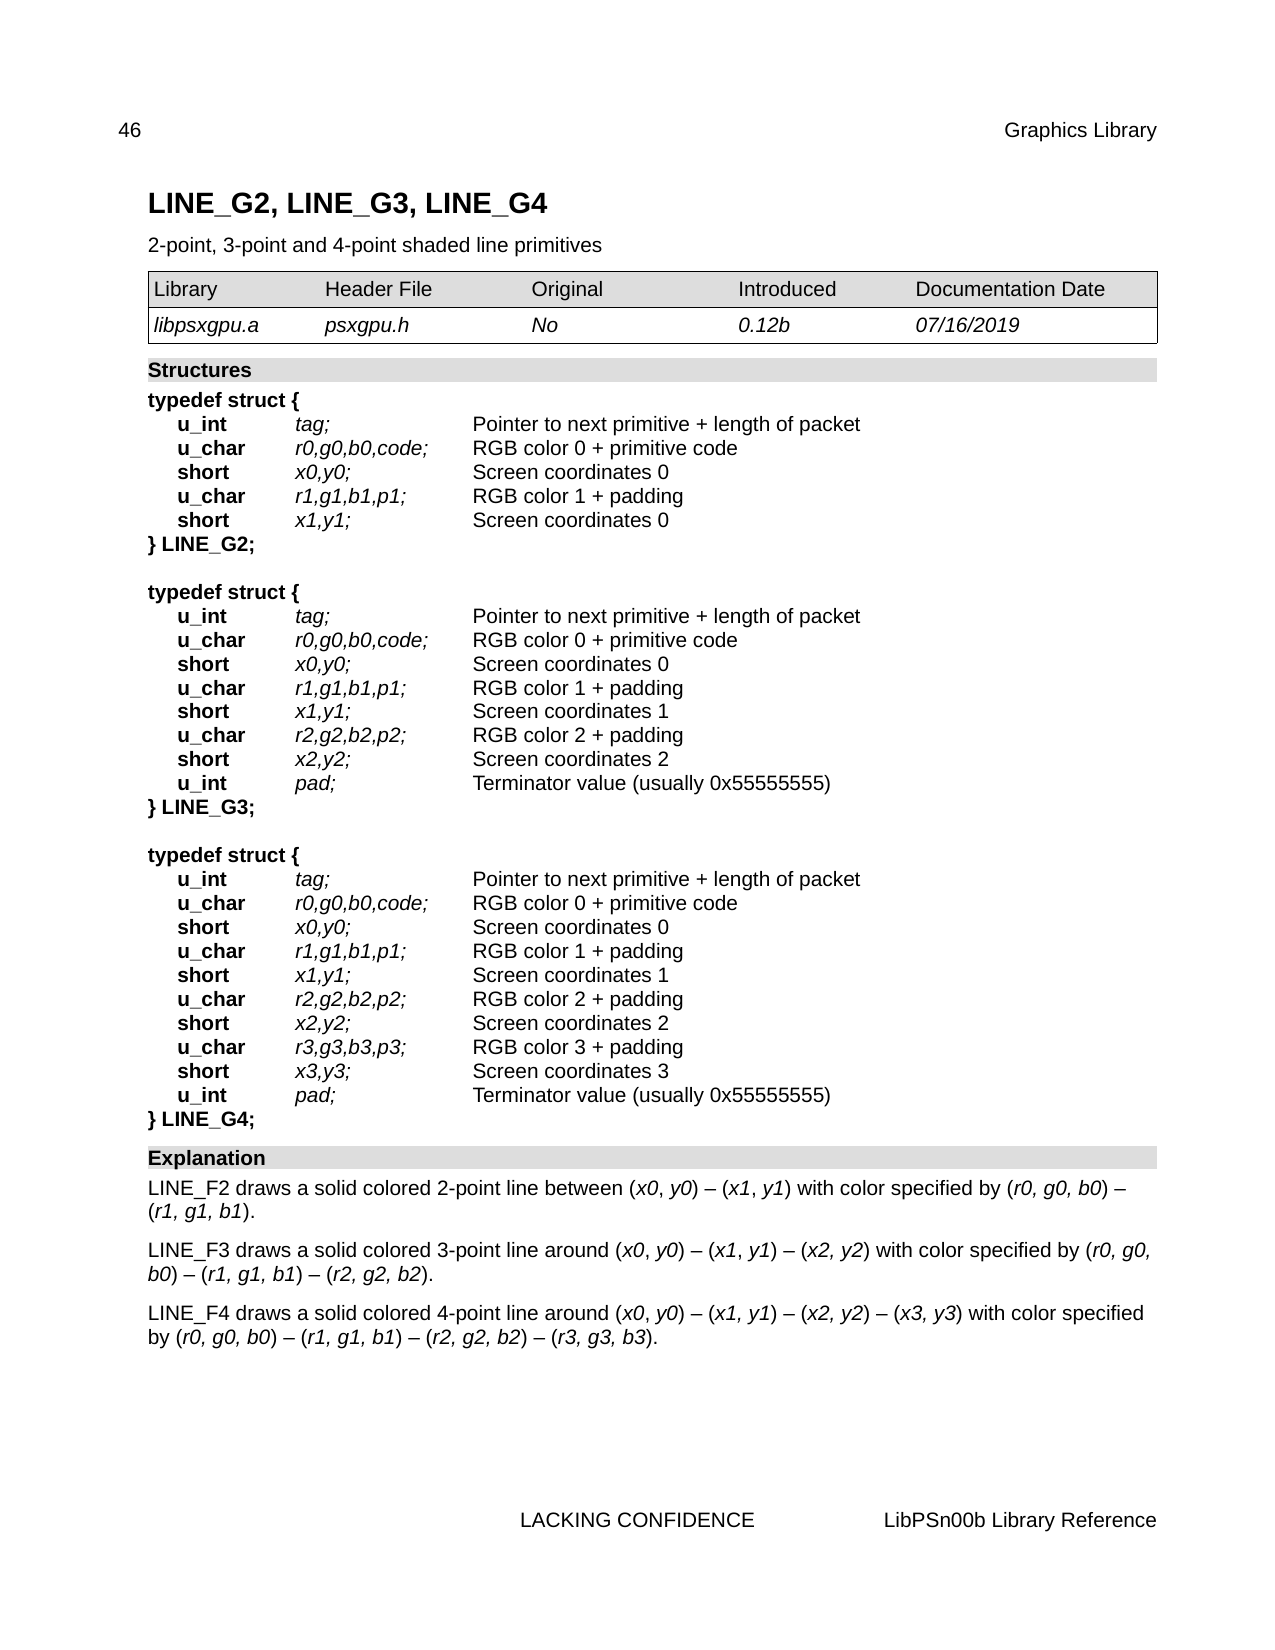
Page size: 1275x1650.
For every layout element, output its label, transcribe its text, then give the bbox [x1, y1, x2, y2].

text u_int tag; Pointer to next primitive + length of packet [148, 867, 1157, 891]
text u_char r1,g1,b1,p1; RGB color 1 + padding [148, 675, 1157, 699]
text u_int tag; Pointer to next primitive + length of packet [148, 412, 1157, 436]
text libpsxgpu.a psxgpu.h No 0.12b 07/16/2019 [149, 308, 1157, 343]
text u_char r1,g1,b1,p1; RGB color 1 + padding [148, 484, 1157, 508]
text u_int tag; Pointer to next primitive + length of packet [148, 603, 1157, 627]
text u_char r0,g0,b0,code; RGB color 0 + primitive code [148, 627, 1157, 651]
text short x3,y3; Screen coordinates 3 [148, 1059, 1157, 1083]
text short x2,y2; Screen coordinates 2 [148, 747, 1157, 771]
text } LINE_G3; [148, 795, 1157, 819]
subtitle Explanation [148, 1146, 1157, 1169]
text typedef struct { [148, 843, 1157, 867]
text short x0,y0; Screen coordinates 0 [148, 460, 1157, 484]
subtitle LINE_G2, LINE_G3, LINE_G4 [148, 186, 1157, 220]
text LINE_F3 draws a solid colored 3-point line around (x0, y0) – (x1, y1) – (x2, y2) with color specified by (r0, g0, b0) – (r1, g1, b1) – (r2, g2, b2). [148, 1238, 1157, 1286]
text u_char r3,g3,b3,p3; RGB color 3 + padding [148, 1035, 1157, 1059]
text u_char r0,g0,b0,code; RGB color 0 + primitive code [148, 891, 1157, 915]
text typedef struct { [148, 388, 1157, 412]
text short x1,y1; Screen coordinates 1 [148, 699, 1157, 723]
text short x0,y0; Screen coordinates 0 [148, 651, 1157, 675]
text typedef struct { [148, 579, 1157, 603]
text LINE_F2 draws a solid colored 2-point line between (x0, y0) – (x1, y1) with color specified by (r0, g0, b0) –(r1, g1, b1). [148, 1175, 1157, 1223]
text short x0,y0; Screen coordinates 0 [148, 915, 1157, 939]
text LINE_F4 draws a solid colored 4-point line around (x0, y0) – (x1, y1) – (x2, y2) – (x3, y3) with color specified by (r0, g0, b0) – (r1, g1, b1) – (r2, g2, b2) – (r3, g3, b3). [148, 1301, 1157, 1349]
text u_int pad; Terminator value (usually 0x55555555) [148, 1083, 1157, 1107]
subtitle Structures [148, 358, 1157, 382]
text u_char r2,g2,b2,p2; RGB color 2 + padding [148, 987, 1157, 1011]
text short x2,y2; Screen coordinates 2 [148, 1011, 1157, 1035]
text u_int pad; Terminator value (usually 0x55555555) [148, 771, 1157, 795]
text u_char r0,g0,b0,code; RGB color 0 + primitive code [148, 436, 1157, 460]
text u_char r2,g2,b2,p2; RGB color 2 + padding [148, 723, 1157, 747]
text 2-point, 3-point and 4-point shaded line primitives [148, 232, 1157, 256]
text short x1,y1; Screen coordinates 0 [148, 508, 1157, 532]
text } LINE_G4; [148, 1107, 1157, 1131]
text u_char r1,g1,b1,p1; RGB color 1 + padding [148, 939, 1157, 963]
text Library Header File Original Introduced Documentation Date [149, 272, 1157, 307]
text short x1,y1; Screen coordinates 1 [148, 963, 1157, 987]
text } LINE_G2; [148, 532, 1157, 556]
